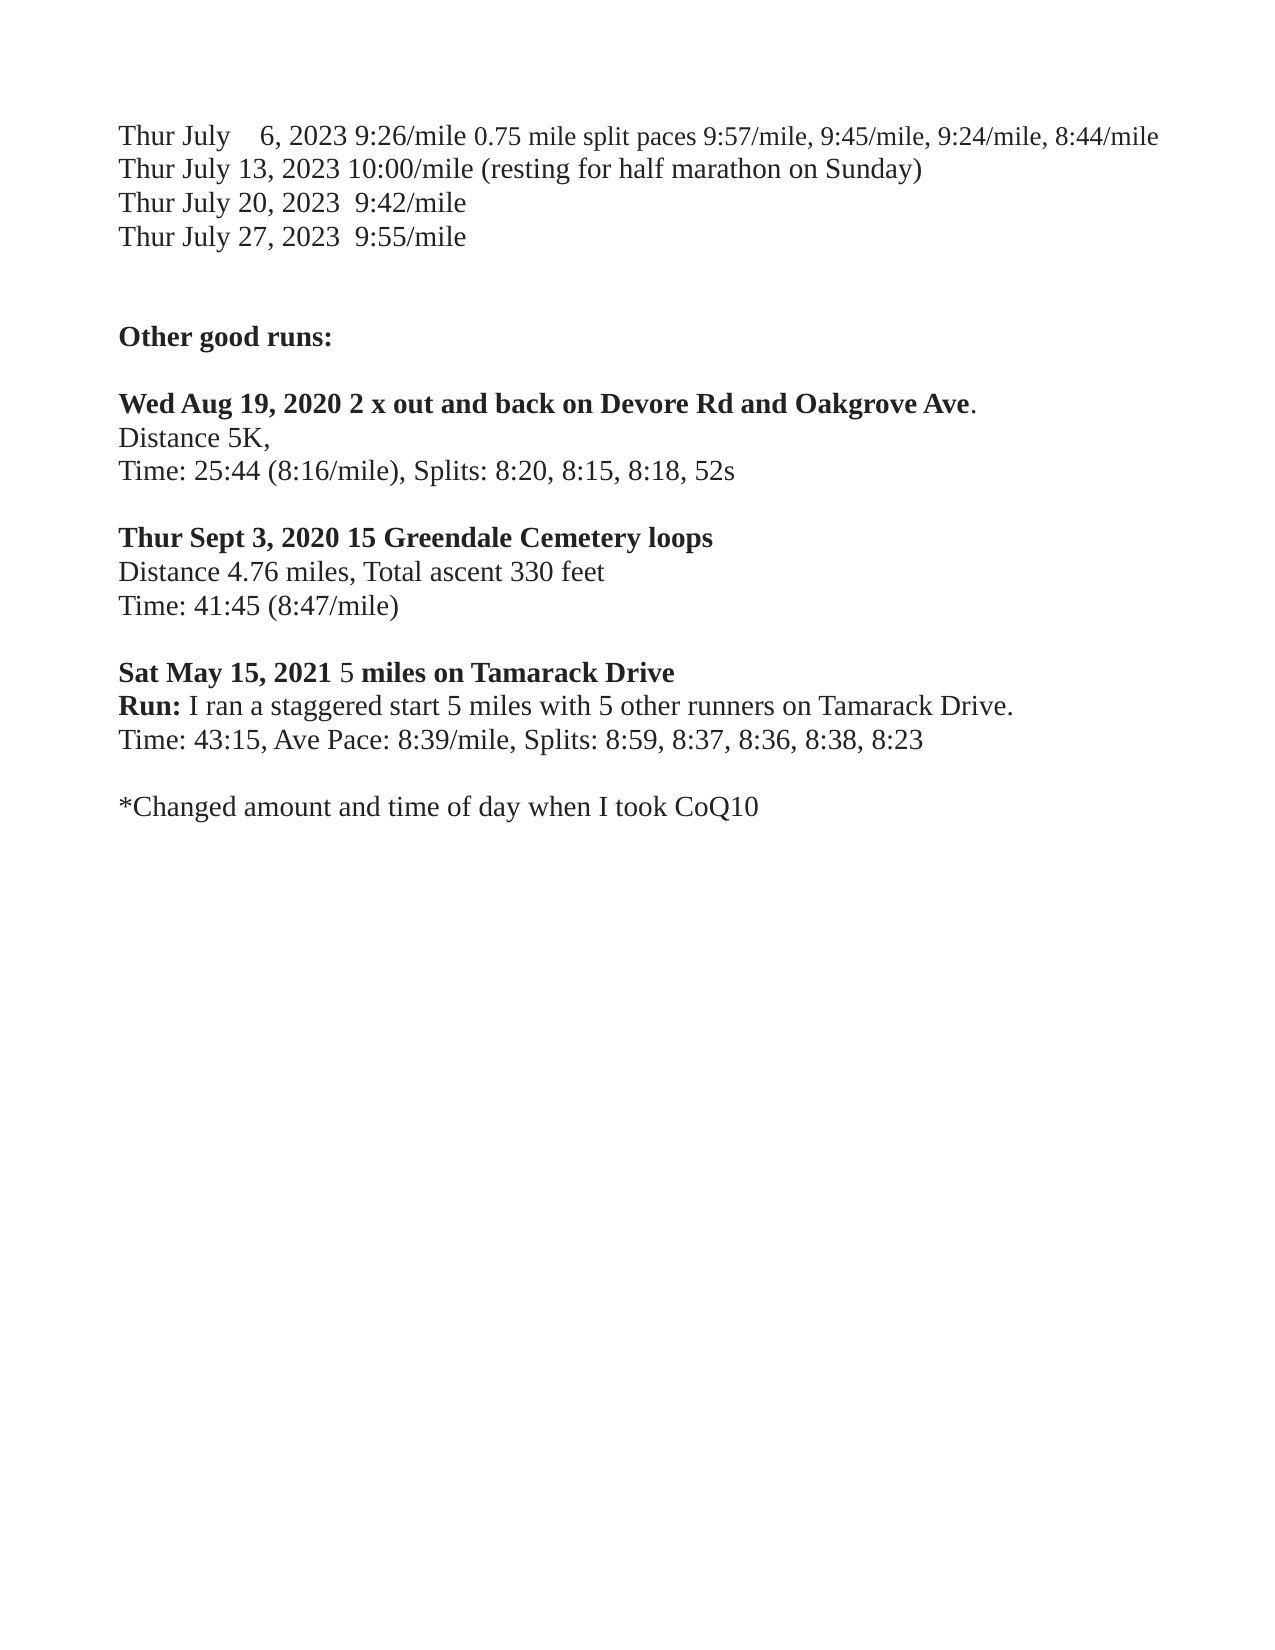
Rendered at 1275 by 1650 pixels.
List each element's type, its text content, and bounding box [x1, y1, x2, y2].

text Time: 25:44 (8:16/mile), Splits: 8:20, 8:15, 8:18, 52s [118, 453, 1161, 487]
text Time: 41:45 (8:47/mile) [118, 588, 1161, 621]
text Thur July 13, 2023 10:00/mile (resting for half marathon on Sunday) [118, 152, 1161, 185]
text Thur July 6, 2023 9:26/mile 0.75 mile split paces 9:57/mile, 9:45/mile, 9:24/mile, 8:44/mile [118, 118, 1161, 152]
text Other good runs: [118, 319, 1161, 353]
text Distance 5K, [118, 420, 1161, 453]
text Time: 43:15, Ave Pace: 8:39/mile, Splits: 8:59, 8:37, 8:36, 8:38, 8:23 [118, 722, 1161, 755]
text Distance 4.76 miles, Total ascent 330 feet [118, 554, 1161, 588]
text Thur July 20, 2023 9:42/mile [118, 185, 1161, 219]
text Thur Sept 3, 2020 15 Greendale Cemetery loops [118, 521, 1161, 554]
text Thur July 27, 2023 9:55/mile [118, 219, 1161, 252]
text Run: I ran a staggered start 5 miles with 5 other runners on Tamarack Drive. [118, 688, 1161, 722]
text *Changed amount and time of day when I took CoQ10 [118, 789, 1161, 822]
text Sat May 15, 2021 5 miles on Tamarack Drive [118, 655, 1161, 688]
text Wed Aug 19, 2020 2 x out and back on Devore Rd and Oakgrove Ave. [118, 386, 1161, 420]
